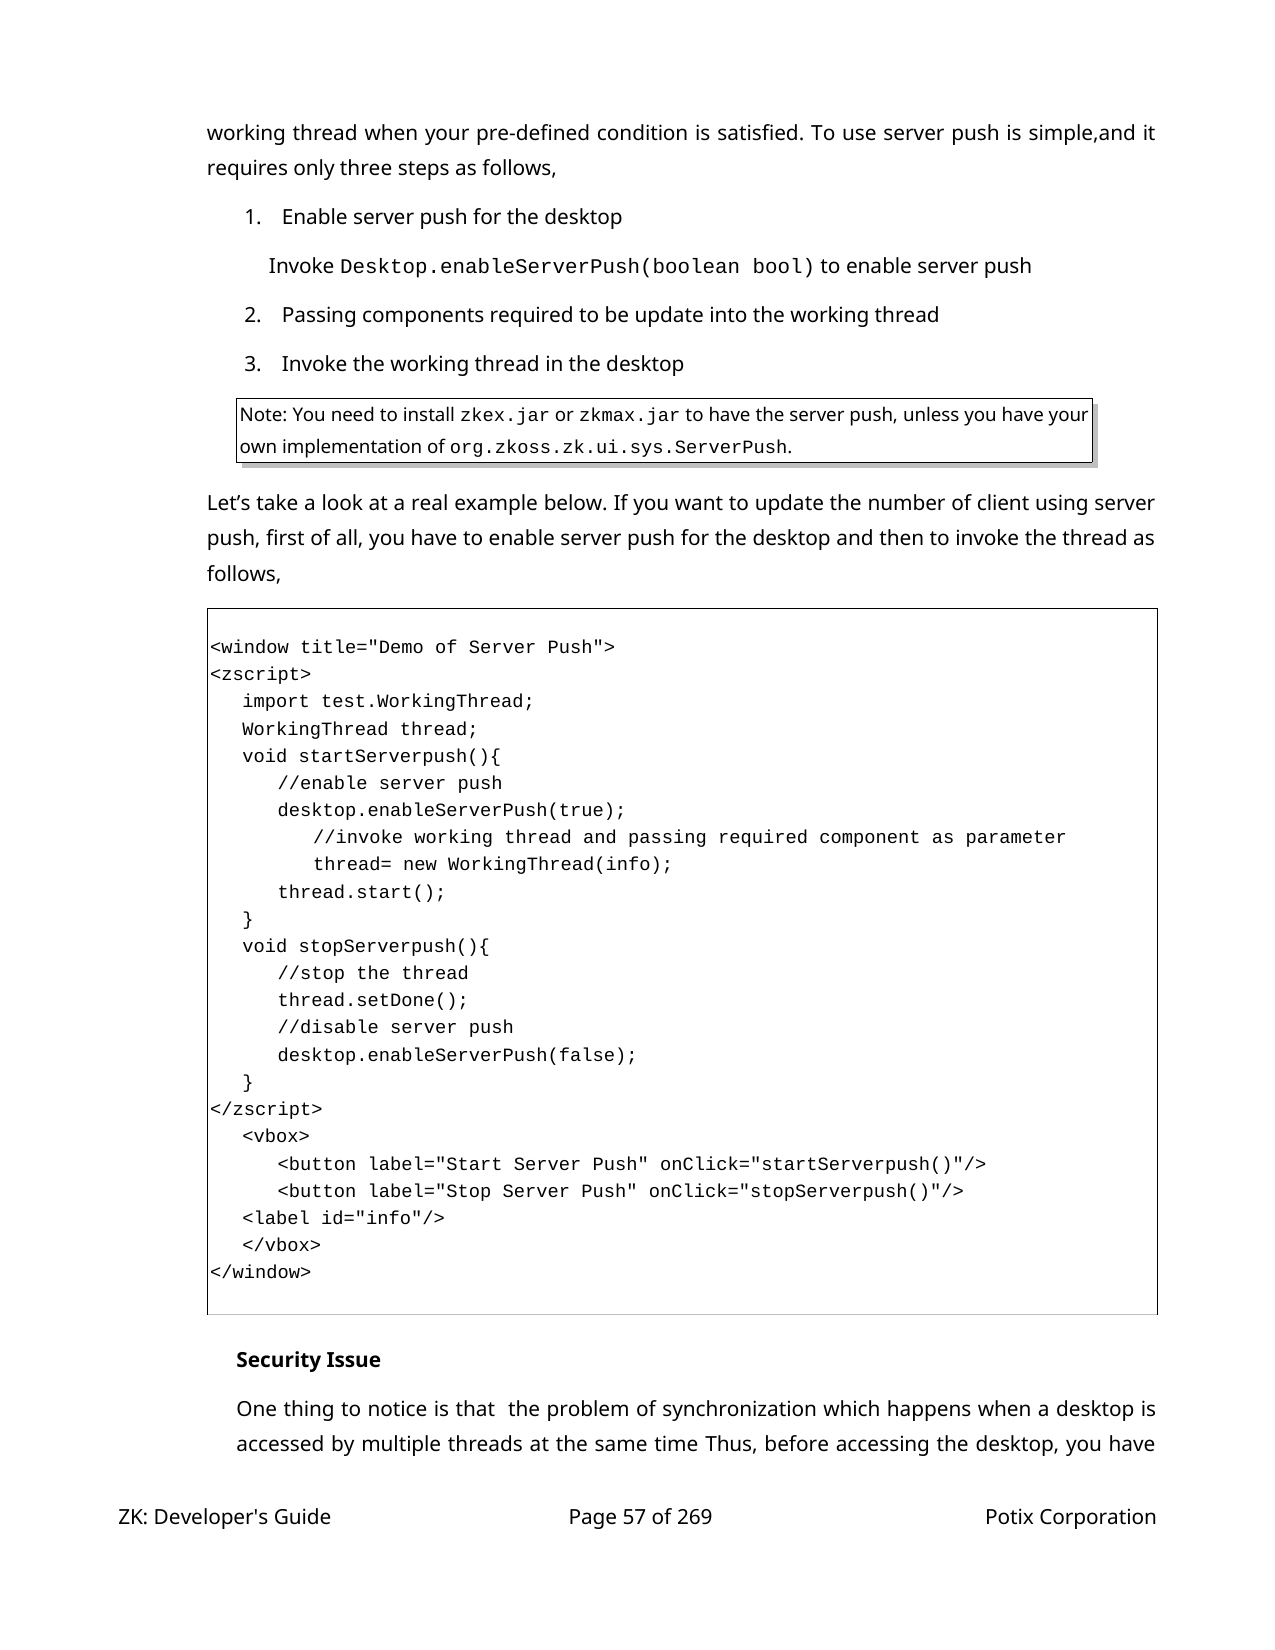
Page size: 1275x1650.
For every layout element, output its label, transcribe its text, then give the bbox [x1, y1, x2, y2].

text thread= new WorkingThread(info); [208, 852, 1157, 877]
text void stopServerpush(){ [208, 934, 1157, 958]
text import test.WorkingThread; [208, 689, 1157, 713]
text //disable server push [208, 1015, 1157, 1040]
text } [208, 907, 1157, 931]
text </zscript> [208, 1097, 1157, 1121]
text working thread when your pre-defined condition is satisfied. To use server push is simple,and it requires only three steps as follows, [207, 118, 1157, 182]
text One thing to notice is that the problem of synchronization which happens when a desktop is accessed by multiple threads at the same time Thus, before accessing the desktop, you have [236, 1394, 1157, 1458]
list Passing components required to be update into the working thread [244, 300, 1157, 328]
text Let’s take a look at a real example below. If you want to update the number of client using server push, first of all, you have to enable server push for the desktop and then to invoke the thread as follows, [207, 488, 1157, 587]
text WorkingThread thread; [208, 716, 1157, 741]
text //enable server push [208, 771, 1157, 795]
list Enable server push for the desktop [244, 202, 1157, 230]
text //invoke working thread and passing required component as parameter [208, 825, 1157, 849]
text <vbox> [208, 1124, 1157, 1148]
text void startServerpush(){ [208, 743, 1157, 768]
text } [208, 1070, 1157, 1094]
text <button label="Stop Server Push" onClick="stopServerpush()"/> [208, 1178, 1157, 1203]
list Invoke Desktop.enableServerPush(boolean bool) to enable server push [215, 251, 1157, 279]
text </vbox> [208, 1233, 1157, 1257]
text desktop.enableServerPush(false); [208, 1043, 1157, 1067]
text desktop.enableServerPush(true); [208, 798, 1157, 822]
text </window> [208, 1260, 1157, 1284]
list Invoke the working thread in the desktop [244, 349, 1157, 377]
subtitle Security Issue [236, 1345, 1157, 1373]
text //stop the thread [208, 961, 1157, 985]
text Note: You need to install zkex.jar or zkmax.jar to have the server push, unless you have your own implementation of org.zkoss.zk.ui.sys.ServerPush. [237, 399, 1092, 462]
text <zscript> [208, 662, 1157, 686]
text thread.setDone(); [208, 988, 1157, 1012]
text <window title="Demo of Server Push"> [208, 635, 1157, 659]
text <button label="Start Server Push" onClick="startServerpush()"/> [208, 1151, 1157, 1176]
text <label id="info"/> [208, 1206, 1157, 1230]
text thread.start(); [208, 879, 1157, 904]
